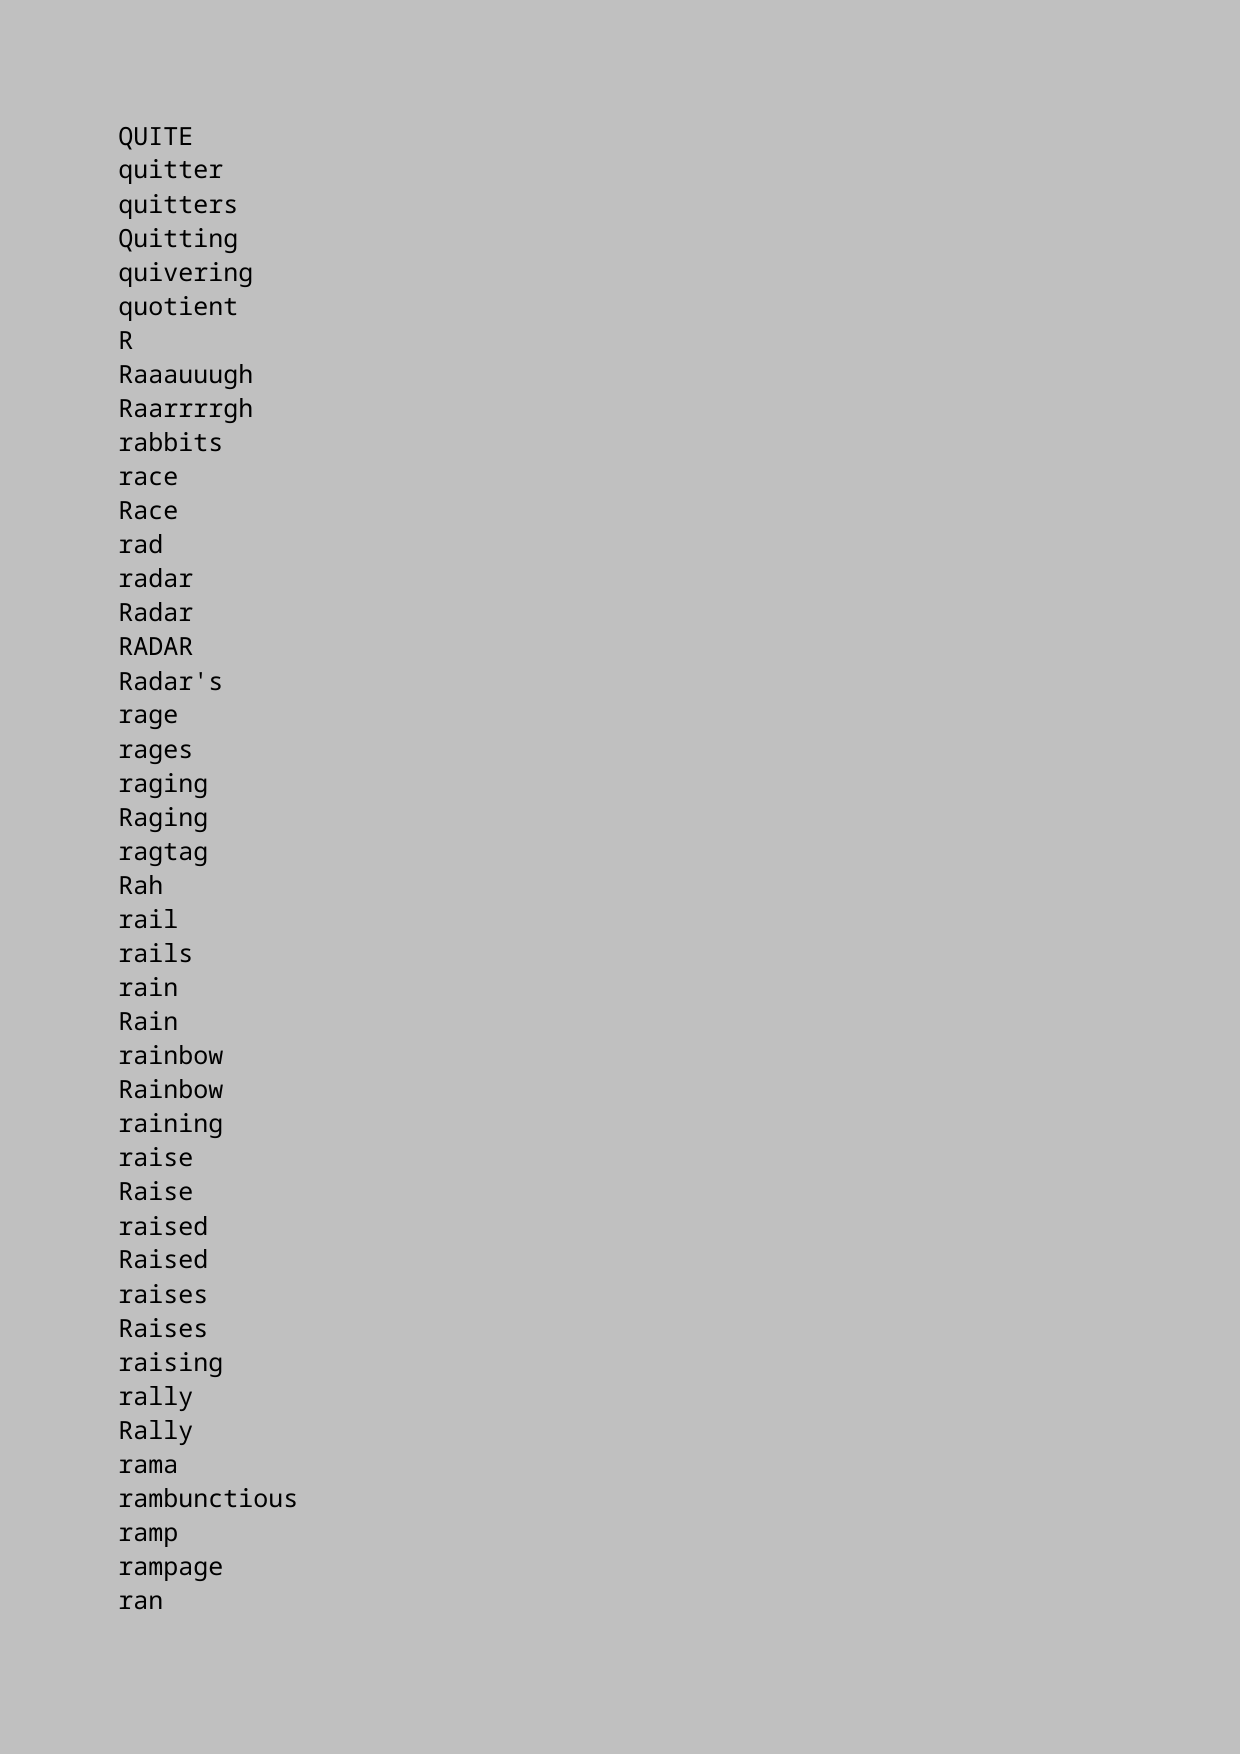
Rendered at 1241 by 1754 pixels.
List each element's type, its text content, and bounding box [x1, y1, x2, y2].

text Rah [118, 867, 1122, 902]
text ragtag [118, 833, 1122, 867]
text raining [118, 1106, 1122, 1140]
text rages [118, 731, 1122, 765]
text Race [118, 493, 1122, 527]
text R [118, 322, 1122, 357]
text rambunctious [118, 1481, 1122, 1515]
text ran [118, 1583, 1122, 1617]
text quivering [118, 254, 1122, 288]
text Radar's [118, 663, 1122, 697]
text Raise [118, 1174, 1122, 1208]
text radar [118, 561, 1122, 595]
text Radar [118, 595, 1122, 629]
text rally [118, 1378, 1122, 1412]
text Raised [118, 1242, 1122, 1276]
text rainbow [118, 1038, 1122, 1072]
text Raarrrrgh [118, 391, 1122, 425]
text Rainbow [118, 1072, 1122, 1106]
text rails [118, 936, 1122, 970]
text Raging [118, 799, 1122, 833]
text quitters [118, 186, 1122, 220]
text Rally [118, 1412, 1122, 1447]
text quitter [118, 152, 1122, 186]
text Rain [118, 1004, 1122, 1038]
text ramp [118, 1515, 1122, 1549]
text rad [118, 527, 1122, 561]
text RADAR [118, 629, 1122, 663]
text rampage [118, 1549, 1122, 1583]
text rabbits [118, 425, 1122, 459]
text rain [118, 970, 1122, 1004]
text raises [118, 1276, 1122, 1310]
text race [118, 459, 1122, 493]
text raising [118, 1344, 1122, 1378]
text raise [118, 1140, 1122, 1174]
text raised [118, 1208, 1122, 1242]
text quotient [118, 288, 1122, 322]
text rage [118, 697, 1122, 731]
text Quitting [118, 220, 1122, 254]
text rama [118, 1447, 1122, 1481]
text QUITE [118, 118, 1122, 152]
text raging [118, 765, 1122, 799]
text Raises [118, 1310, 1122, 1344]
text rail [118, 902, 1122, 936]
text Raaauuugh [118, 357, 1122, 391]
